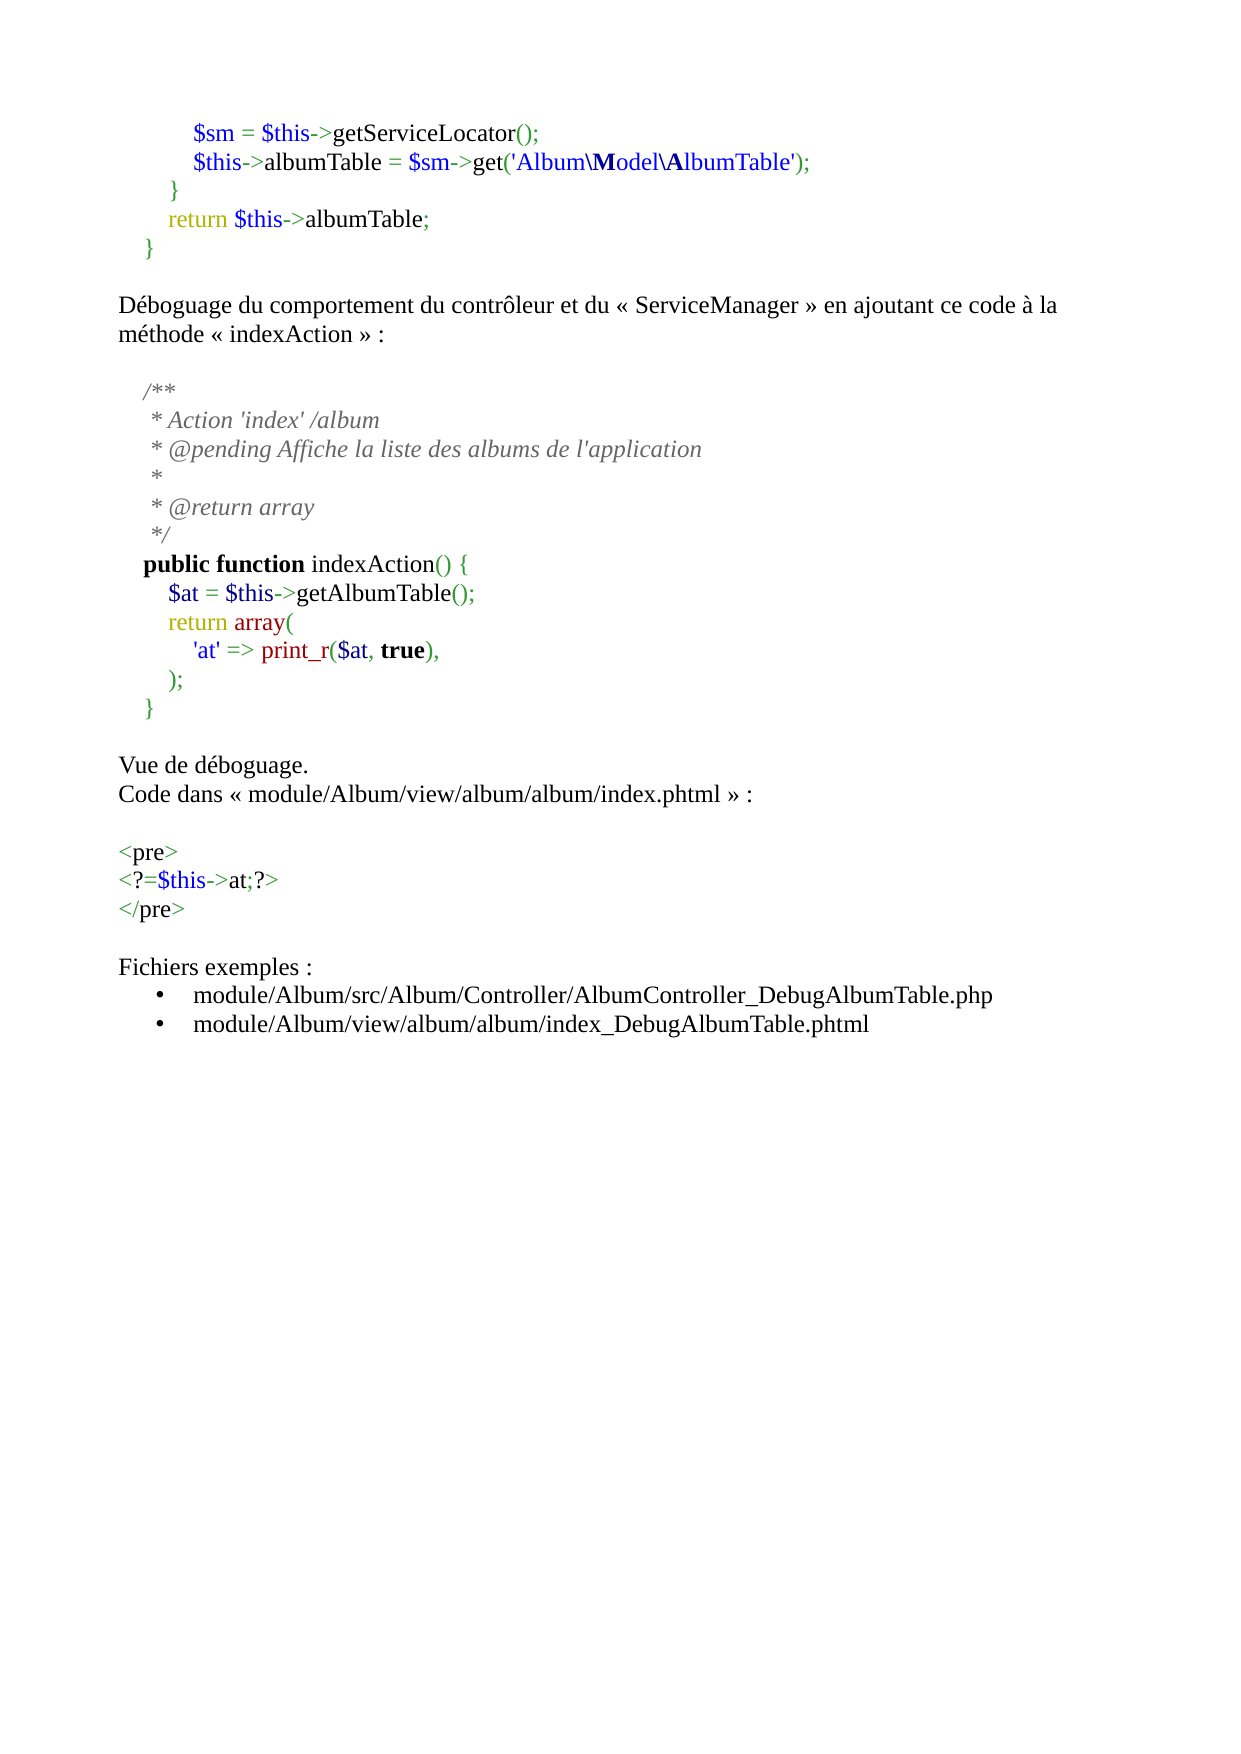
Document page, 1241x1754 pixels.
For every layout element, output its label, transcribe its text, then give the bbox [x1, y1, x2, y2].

text } [118, 176, 1122, 204]
list module/Album/view/album/album/index_DebugAlbumTable.phtml [156, 1009, 1122, 1038]
text return $this->albumTable; [118, 204, 1122, 233]
text public function indexAction() { [118, 549, 1122, 578]
text * Action 'index' /album [118, 406, 1122, 434]
text Déboguage du comportement du contrôleur et du « ServiceManager » en ajoutant ce code à la méthode « indexAction » : [118, 291, 1122, 348]
text 'at' => print_r($at, true), [118, 636, 1122, 664]
text $at = $this->getAlbumTable(); [118, 578, 1122, 607]
text $this->albumTable = $sm->get('Album\Model\AlbumTable'); [118, 147, 1122, 176]
text /** [118, 377, 1122, 406]
text Code dans « module/Album/view/album/album/index.phtml » : [118, 779, 1122, 808]
text } [118, 693, 1122, 722]
text return array( [118, 607, 1122, 636]
text Vue de déboguage. [118, 751, 1122, 779]
text <?=$this->at;?> [118, 866, 1122, 894]
text </pre> [118, 894, 1122, 923]
text } [118, 233, 1122, 262]
text * @return array [118, 492, 1122, 521]
text * [118, 463, 1122, 492]
text ); [118, 664, 1122, 693]
list module/Album/src/Album/Controller/AlbumController_DebugAlbumTable.php [156, 981, 1122, 1009]
text Fichiers exemples : [118, 952, 1122, 981]
text * @pending Affiche la liste des albums de l'application [118, 434, 1122, 463]
text */ [118, 521, 1122, 549]
text $sm = $this->getServiceLocator(); [118, 118, 1122, 147]
text <pre> [118, 837, 1122, 866]
